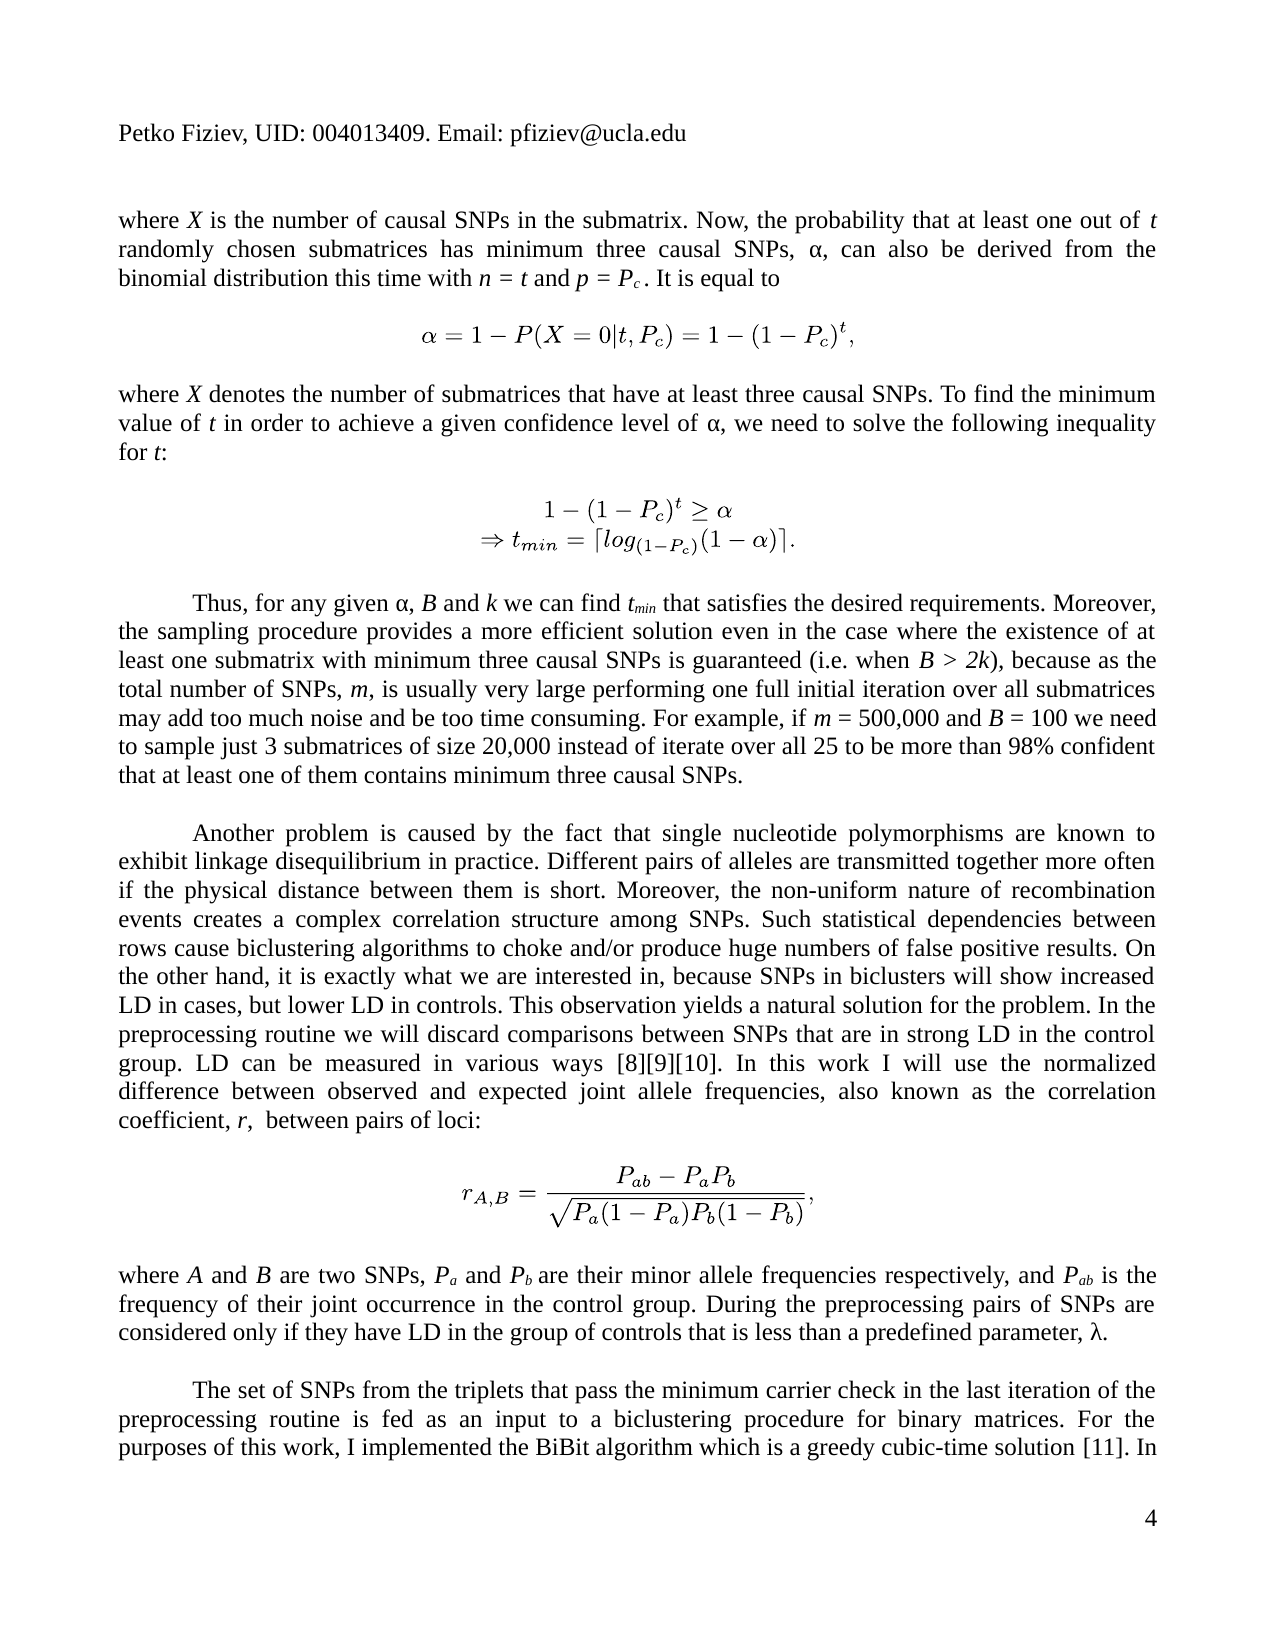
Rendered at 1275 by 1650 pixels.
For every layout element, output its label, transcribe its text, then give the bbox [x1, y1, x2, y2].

text where X is the number of causal SNPs in the submatrix. Now, the probability that at least one out of t randomly chosen submatrices has minimum three causal SNPs, α, can also be derived from the binomial distribution this time with n = t and p = Pc . It is equal to [118, 205, 1157, 291]
text where X denotes the number of submatrices that have at least three causal SNPs. To find the minimum value of t in order to achieve a given confidence level of α, we need to solve the following inequality for t: [118, 379, 1157, 465]
text The set of SNPs from the triplets that pass the minimum carrier check in the last iteration of the preprocessing routine is fed as an input to a biclustering procedure for binary matrices. For the purposes of this work, I implemented the BiBit algorithm which is a greedy cubic-time solution [11]. In [118, 1375, 1157, 1461]
text Another problem is caused by the fact that single nucleotide polymorphisms are known to exhibit linkage disequilibrium in practice. Different pairs of alleles are transmitted together more often if the physical distance between them is short. Moreover, the non-uniform nature of recombination events creates a complex correlation structure among SNPs. Such statistical dependencies between rows cause biclustering algorithms to choke and/or produce huge numbers of false positive results. On the other hand, it is exactly what we are interested in, because SNPs in biclusters will show increased LD in cases, but lower LD in controls. This observation yields a natural solution for the problem. In the preprocessing routine we will discard comparisons between SNPs that are in strong LD in the control group. LD can be measured in various ways [8][9][10]. In this work I will use the normalized difference between observed and expected joint allele frequencies, also known as the correlation coefficient, r, between pairs of loci: [118, 818, 1157, 1134]
text Thus, for any given α, B and k we can find tmin that satisfies the desired requirements. Moreover, the sampling procedure provides a more efficient solution even in the case where the existence of at least one submatrix with minimum three causal SNPs is guaranteed (i.e. when B > 2k), because as the total number of SNPs, m, is usually very large performing one full initial iteration over all submatrices may add too much noise and be too time consuming. For example, if m = 500,000 and B = 100 we need to sample just 3 submatrices of size 20,000 instead of iterate over all 25 to be more than 98% confident that at least one of them contains minimum three causal SNPs. [118, 588, 1157, 789]
text where A and B are two SNPs, Pa and Pb are their minor allele frequencies respectively, and Pab is the frequency of their joint occurrence in the control group. During the preprocessing pairs of SNPs are considered only if they have LD in the group of controls that is less than a predefined parameter, λ. [118, 1260, 1157, 1346]
